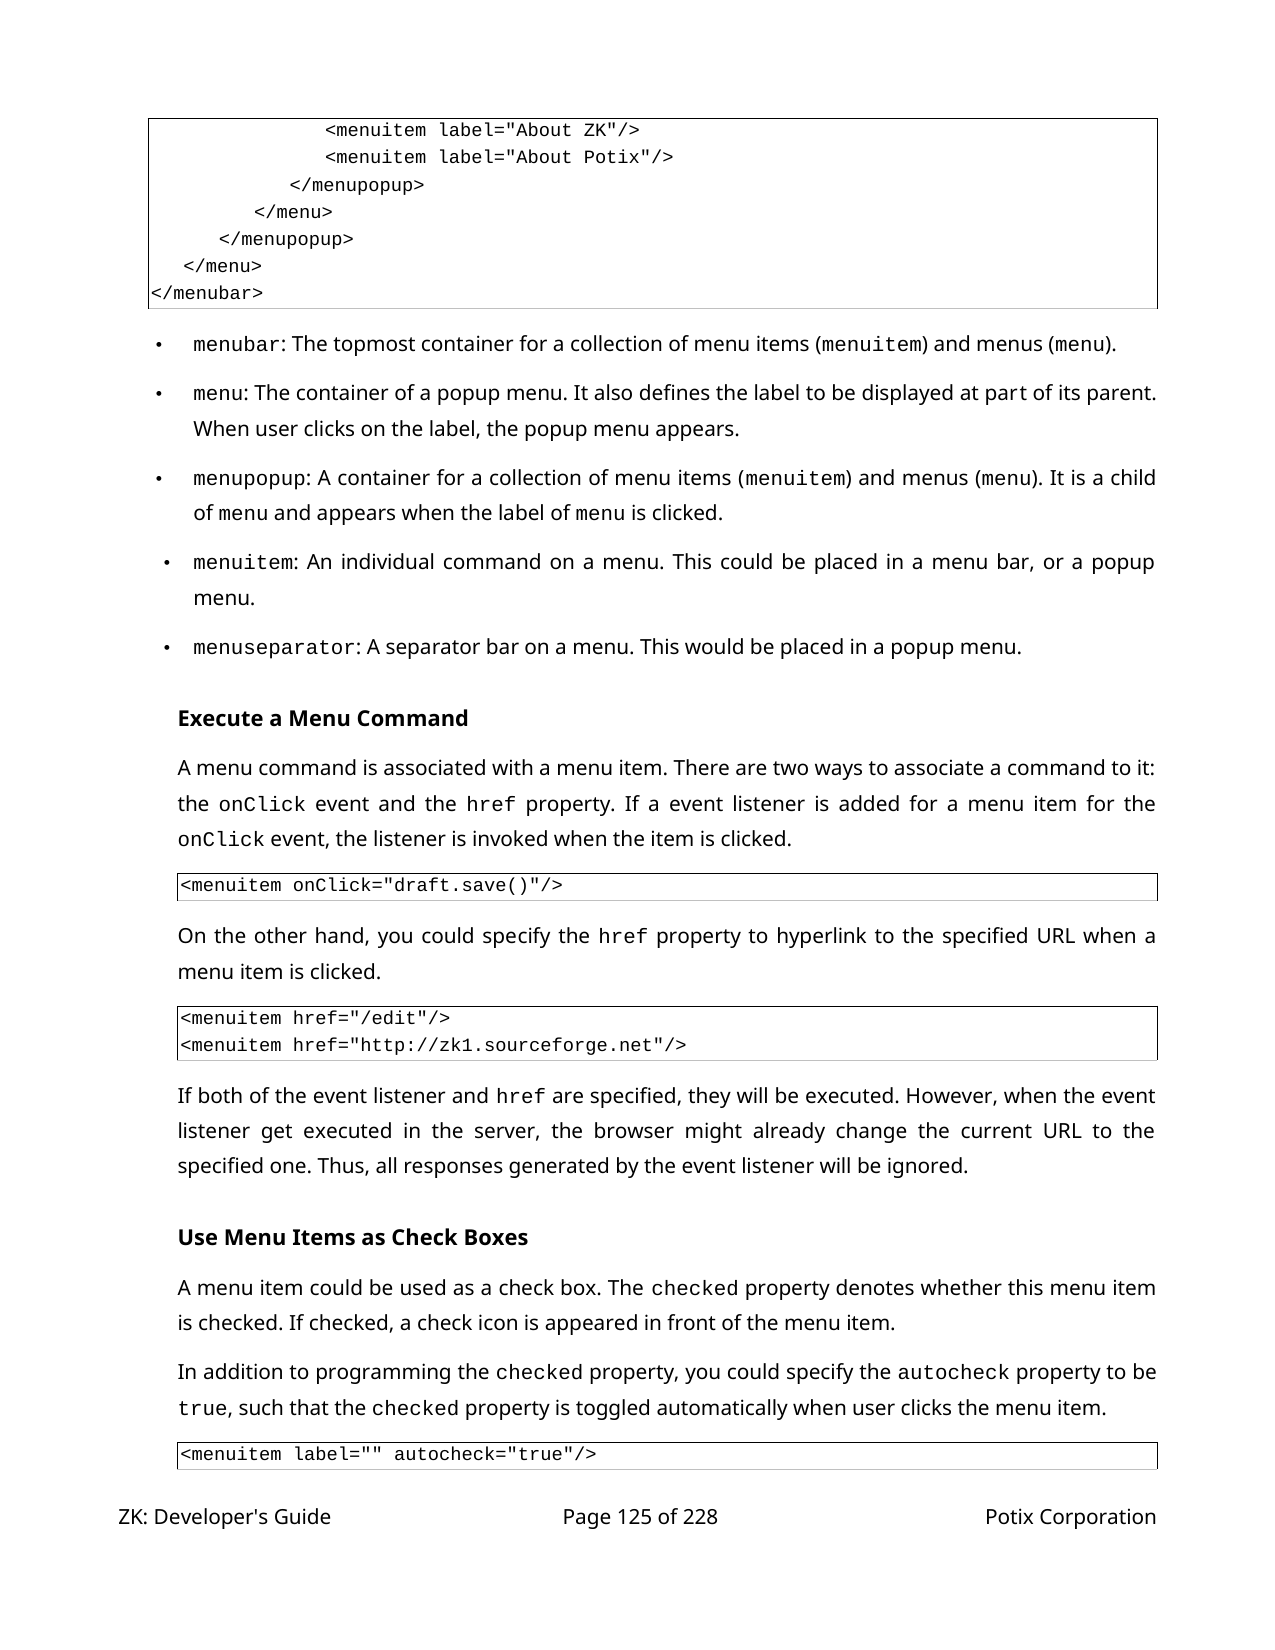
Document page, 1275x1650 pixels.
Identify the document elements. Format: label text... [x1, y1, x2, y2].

text </menubar> [149, 281, 1157, 308]
text <menuitem label="About ZK"/> [149, 119, 1157, 142]
text </menupopup> [149, 172, 1157, 197]
list menubar: The topmost container for a collection of menu items (menuitem) and menus (menu). [156, 329, 1157, 358]
text <menuitem label="" autocheck="true"/> [178, 1443, 1157, 1469]
text In addition to programming the checked property, you could specify the autocheck property to be true, such that the checked property is toggled automatically when user clicks the menu item. [177, 1357, 1157, 1421]
subtitle Execute a Menu Command [177, 703, 1157, 733]
subtitle Use Menu Items as Check Boxes [177, 1222, 1157, 1252]
text </menu> [149, 254, 1157, 278]
text <menuitem href="/edit"/> [178, 1007, 1157, 1030]
list menu: The container of a popup menu. It also defines the label to be displayed at part of its parent. When user clicks on the label, the popup menu appears. [156, 378, 1157, 442]
list menuitem: An individual command on a menu. This could be placed in a menu bar, or a popup menu. [164, 547, 1157, 611]
text </menupopup> [149, 227, 1157, 251]
text <menuitem href="http://zk1.sourceforge.net"/> [178, 1033, 1157, 1060]
text <menuitem label="About Potix"/> [149, 145, 1157, 169]
list menupopup: A container for a collection of menu items (menuitem) and menus (menu). It is a child of menu and appears when the label of menu is clicked. [156, 463, 1157, 527]
text If both of the event listener and href are specified, they will be executed. However, when the event listener get executed in the server, the browser might already change the current URL to the specified one. Thus, all responses generated by the event listener will be ignored. [177, 1081, 1157, 1180]
text </menu> [149, 200, 1157, 224]
text A menu item could be used as a check box. The checked property denotes whether this menu item is checked. If checked, a check icon is appeared in front of the menu item. [177, 1273, 1157, 1337]
list menuseparator: A separator bar on a menu. This would be placed in a popup menu. [164, 632, 1157, 660]
text <menuitem onClick="draft.save()"/> [178, 874, 1157, 900]
text A menu command is associated with a menu item. There are two ways to associate a command to it: the onClick event and the href property. If a event listener is added for a menu item for the onClick event, the listener is invoked when the item is clicked. [177, 753, 1157, 853]
text On the other hand, you could specify the href property to hyperlink to the specified URL when a menu item is clicked. [177, 921, 1157, 985]
